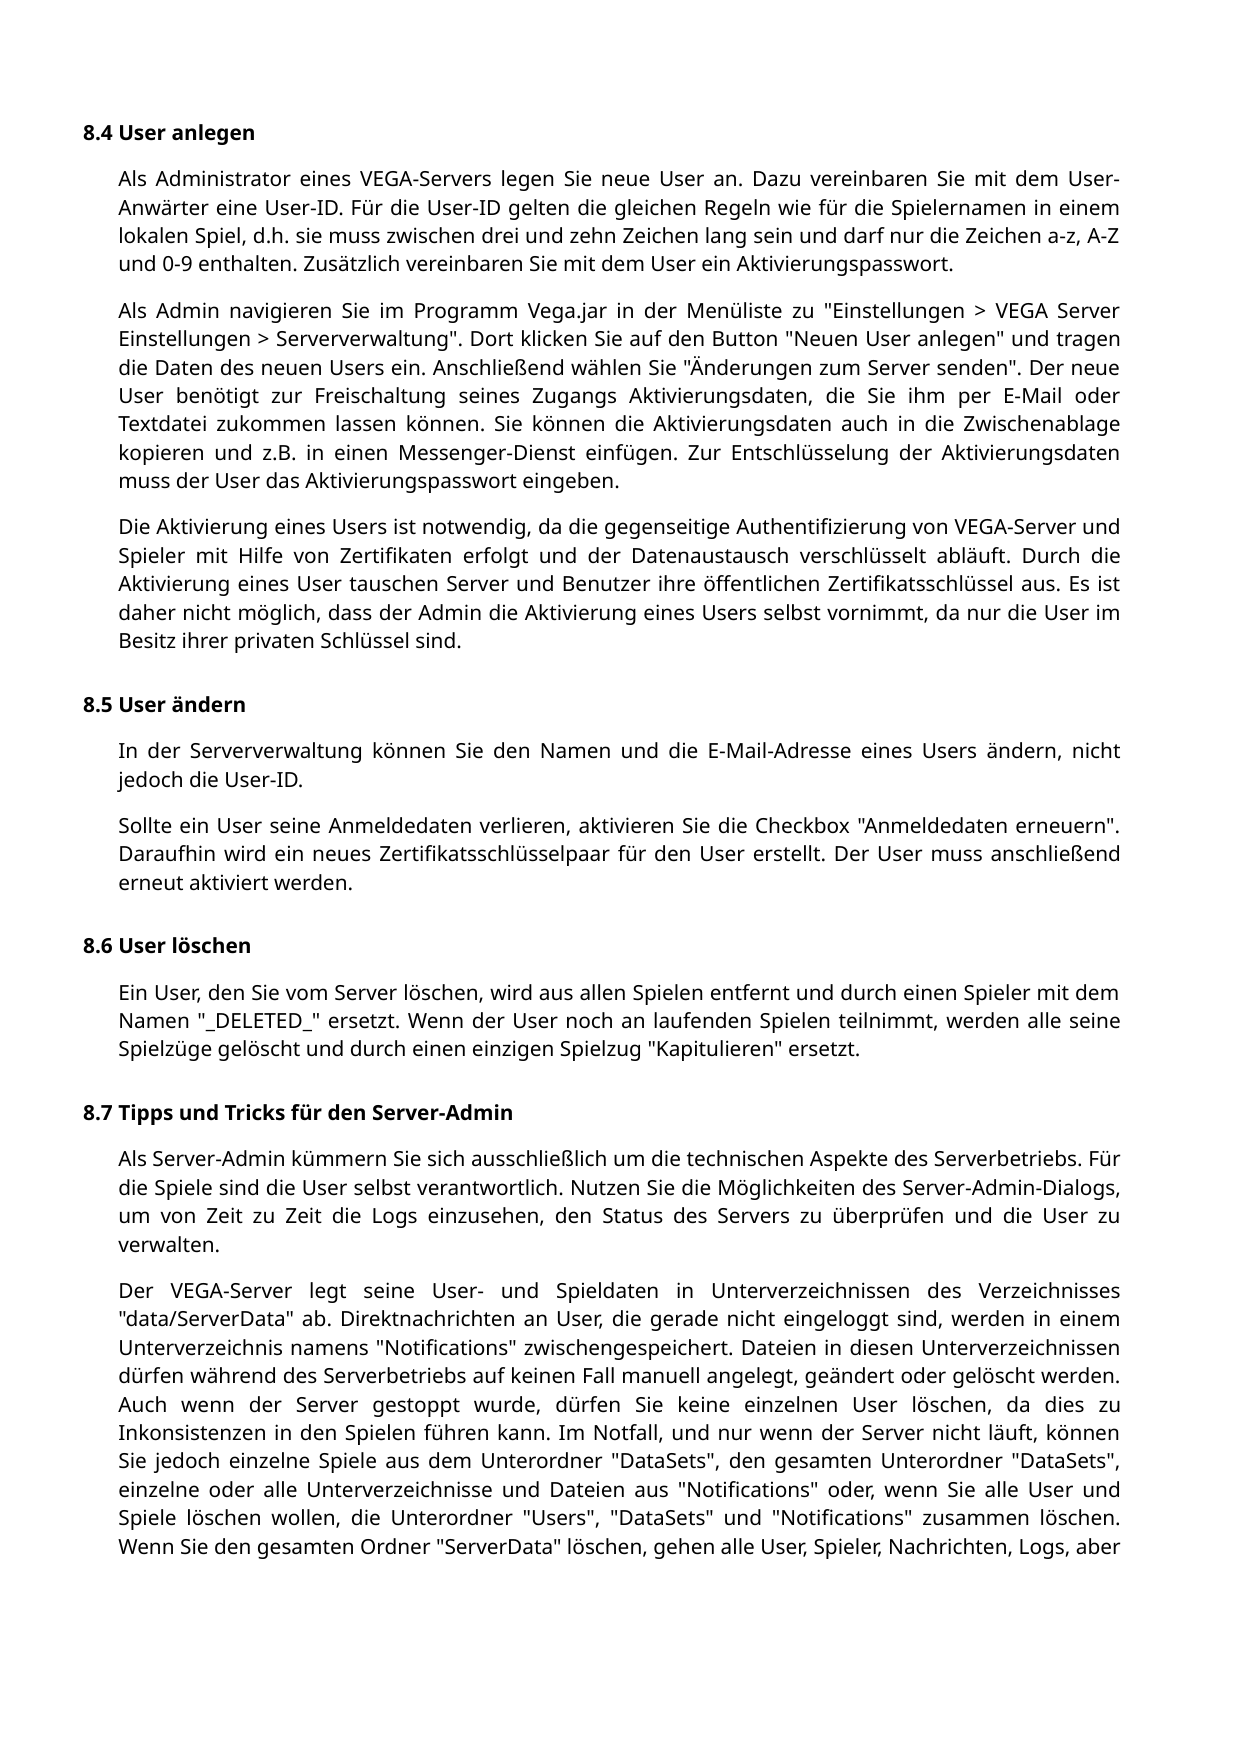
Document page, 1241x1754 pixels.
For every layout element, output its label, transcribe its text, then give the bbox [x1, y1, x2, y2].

text In der Serververwaltung können Sie den Namen und die E-Mail-Adresse eines Users ändern, nicht jedoch die User-ID. [118, 736, 1122, 793]
subtitle User löschen [118, 932, 1122, 960]
text Als Admin navigieren Sie im Programm Vega.jar in der Menüliste zu "Einstellungen > VEGA Server Einstellungen > Serververwaltung". Dort klicken Sie auf den Button "Neuen User anlegen" und tragen die Daten des neuen Users ein. Anschließend wählen Sie "Änderungen zum Server senden". Der neue User benötigt zur Freischaltung seines Zugangs Aktivierungsdaten, die Sie ihm per E-Mail oder Textdatei zukommen lassen können. Sie können die Aktivierungsdaten auch in die Zwischenablage kopieren und z.B. in einen Messenger-Dienst einfügen. Zur Entschlüsselung der Aktivierungsdaten muss der User das Aktivierungspasswort eingeben. [118, 296, 1122, 495]
subtitle User ändern [118, 690, 1122, 718]
subtitle Tipps und Tricks für den Server-Admin [118, 1098, 1122, 1127]
text Als Server-Admin kümmern Sie sich ausschließlich um die technischen Aspekte des Serverbetriebs. Für die Spiele sind die User selbst verantwortlich. Nutzen Sie die Möglichkeiten des Server-Admin-Dialogs, um von Zeit zu Zeit die Logs einzusehen, den Status des Servers zu überprüfen und die User zu verwalten. [118, 1144, 1122, 1258]
text Sollte ein User seine Anmeldedaten verlieren, aktivieren Sie die Checkbox "Anmeldedaten erneuern". Daraufhin wird ein neues Zertifikatsschlüsselpaar für den User erstellt. Der User muss anschließend erneut aktiviert werden. [118, 811, 1122, 896]
text Ein User, den Sie vom Server löschen, wird aus allen Spielen entfernt und durch einen Spieler mit dem Namen "_DELETED_" ersetzt. Wenn der User noch an laufenden Spielen teilnimmt, werden alle seine Spielzüge gelöscht und durch einen einzigen Spielzug "Kapitulieren" ersetzt. [118, 978, 1122, 1063]
text Der VEGA-Server legt seine User- und Spieldaten in Unterverzeichnissen des Verzeichnisses "data/ServerData" ab. Direktnachrichten an User, die gerade nicht eingeloggt sind, werden in einem Unterverzeichnis namens "Notifications" zwischengespeichert. Dateien in diesen Unterverzeichnissen dürfen während des Serverbetriebs auf keinen Fall manuell angelegt, geändert oder gelöscht werden. Auch wenn der Server gestoppt wurde, dürfen Sie keine einzelnen User löschen, da dies zu Inkonsistenzen in den Spielen führen kann. Im Notfall, und nur wenn der Server nicht läuft, können Sie jedoch einzelne Spiele aus dem Unterordner "DataSets", den gesamten Unterordner "DataSets", einzelne oder alle Unterverzeichnisse und Dateien aus "Notifications" oder, wenn Sie alle User und Spiele löschen wollen, die Unterordner "Users", "DataSets" und "Notifications" zusammen löschen. Wenn Sie den gesamten Ordner "ServerData" löschen, gehen alle User, Spieler, Nachrichten, Logs, aber [118, 1276, 1122, 1560]
text Die Aktivierung eines Users ist notwendig, da die gegenseitige Authentifizierung von VEGA-Server und Spieler mit Hilfe von Zertifikaten erfolgt und der Datenaustausch verschlüsselt abläuft. Durch die Aktivierung eines User tauschen Server und Benutzer ihre öffentlichen Zertifikatsschlüssel aus. Es ist daher nicht möglich, dass der Admin die Aktivierung eines Users selbst vornimmt, da nur die User im Besitz ihrer privaten Schlüssel sind. [118, 512, 1122, 655]
subtitle User anlegen [118, 118, 1122, 147]
text Als Administrator eines VEGA-Servers legen Sie neue User an. Dazu vereinbaren Sie mit dem User-Anwärter eine User-ID. Für die User-ID gelten die gleichen Regeln wie für die Spielernamen in einem lokalen Spiel, d.h. sie muss zwischen drei und zehn Zeichen lang sein und darf nur die Zeichen a-z, A-Z und 0-9 enthalten. Zusätzlich vereinbaren Sie mit dem User ein Aktivierungspasswort. [118, 164, 1122, 278]
